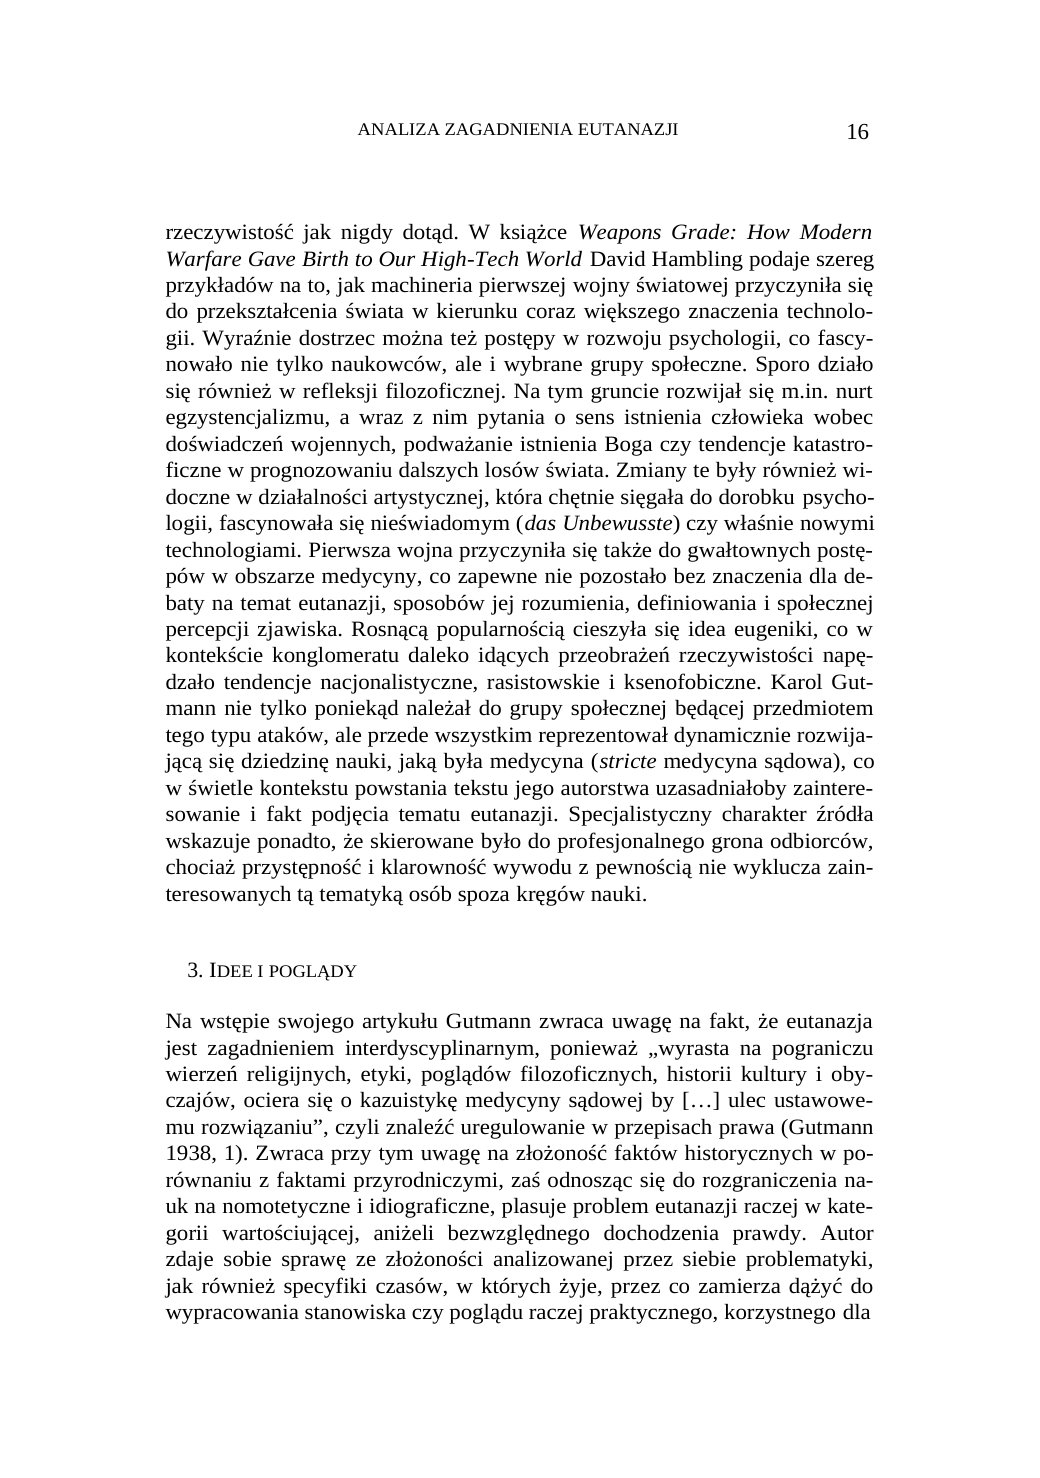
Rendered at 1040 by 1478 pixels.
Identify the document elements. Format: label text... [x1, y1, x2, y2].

text Na wstępie swojego artykułu Gutmann zwraca uwagę na fakt, że eutanazja jest zagadnieniem interdyscyplinarnym, ponieważ „wyrasta na pograniczu wierzeń religijnych, etyki, poglądów filozoficznych, historii kultury i oby- czajów, ociera się o kazuistykę medycyny sądowej by […] ulec ustawowe- mu rozwiązaniu”, czyli znaleźć uregulowanie w przepisach prawa (Gutmann 1938, 1). Zwraca przy tym uwagę na złożoność faktów historycznych w po- równaniu z faktami przyrodniczymi, zaś odnosząc się do rozgraniczenia na- uk na nomotetyczne i idiograficzne, plasuje problem eutanazji raczej w kate- gorii wartościującej, aniżeli bezwzględnego dochodzenia prawdy. Autor zdaje sobie sprawę ze złożoności analizowanej przez siebie problematyki, jak również specyfiki czasów, w których żyje, przez co zamierza dążyć do wypracowania stanowiska czy poglądu raczej praktycznego, korzystnego dla [165, 1008, 875, 1324]
text rzeczywistość jak nigdy dotąd. W książce Weapons Grade: How Modern Warfare Gave Birth to Our High-Tech World David Hambling podaje szereg przykładów na to, jak machineria pierwszej wojny światowej przyczyniła się do przekształcenia świata w kierunku coraz większego znaczenia technolo- gii. Wyraźnie dostrzec można też postępy w rozwoju psychologii, co fascy- nowało nie tylko naukowców, ale i wybrane grupy społeczne. Sporo działo się również w refleksji filozoficznej. Na tym gruncie rozwijał się m.in. nurt egzystencjalizmu, a wraz z nim pytania o sens istnienia człowieka wobec doświadczeń wojennych, podważanie istnienia Boga czy tendencje katastro- ficzne w prognozowaniu dalszych losów świata. Zmiany te były również wi- doczne w działalności artystycznej, która chętnie sięgała do dorobku psycho- logii, fascynowała się nieświadomym (das Unbewusste) czy właśnie nowymi technologiami. Pierwsza wojna przyczyniła się także do gwałtownych postę- pów w obszarze medycyny, co zapewne nie pozostało bez znaczenia dla de- baty na temat eutanazji, sposobów jej rozumienia, definiowania i społecznej percepcji zjawiska. Rosnącą popularnością cieszyła się idea eugeniki, co w kontekście konglomeratu daleko idących przeobrażeń rzeczywistości napę- dzało tendencje nacjonalistyczne, rasistowskie i ksenofobiczne. Karol Gut- mann nie tylko poniekąd należał do grupy społecznej będącej przedmiotem tego typu ataków, ale przede wszystkim reprezentował dynamicznie rozwija- jącą się dziedzinę nauki, jaką była medycyna (stricte medycyna sądowa), co w świetle kontekstu powstania tekstu jego autorstwa uzasadniałoby zaintere- sowanie i fakt podjęcia tematu eutanazji. Specjalistyczny charakter źródła wskazuje ponadto, że skierowane było do profesjonalnego grona odbiorców, chociaż przystępność i klarowność wywodu z pewnością nie wyklucza zain- teresowanych tą tematyką osób spoza kręgów nauki. [165, 219, 875, 906]
list IDEE I POGLĄDY [187, 957, 896, 982]
